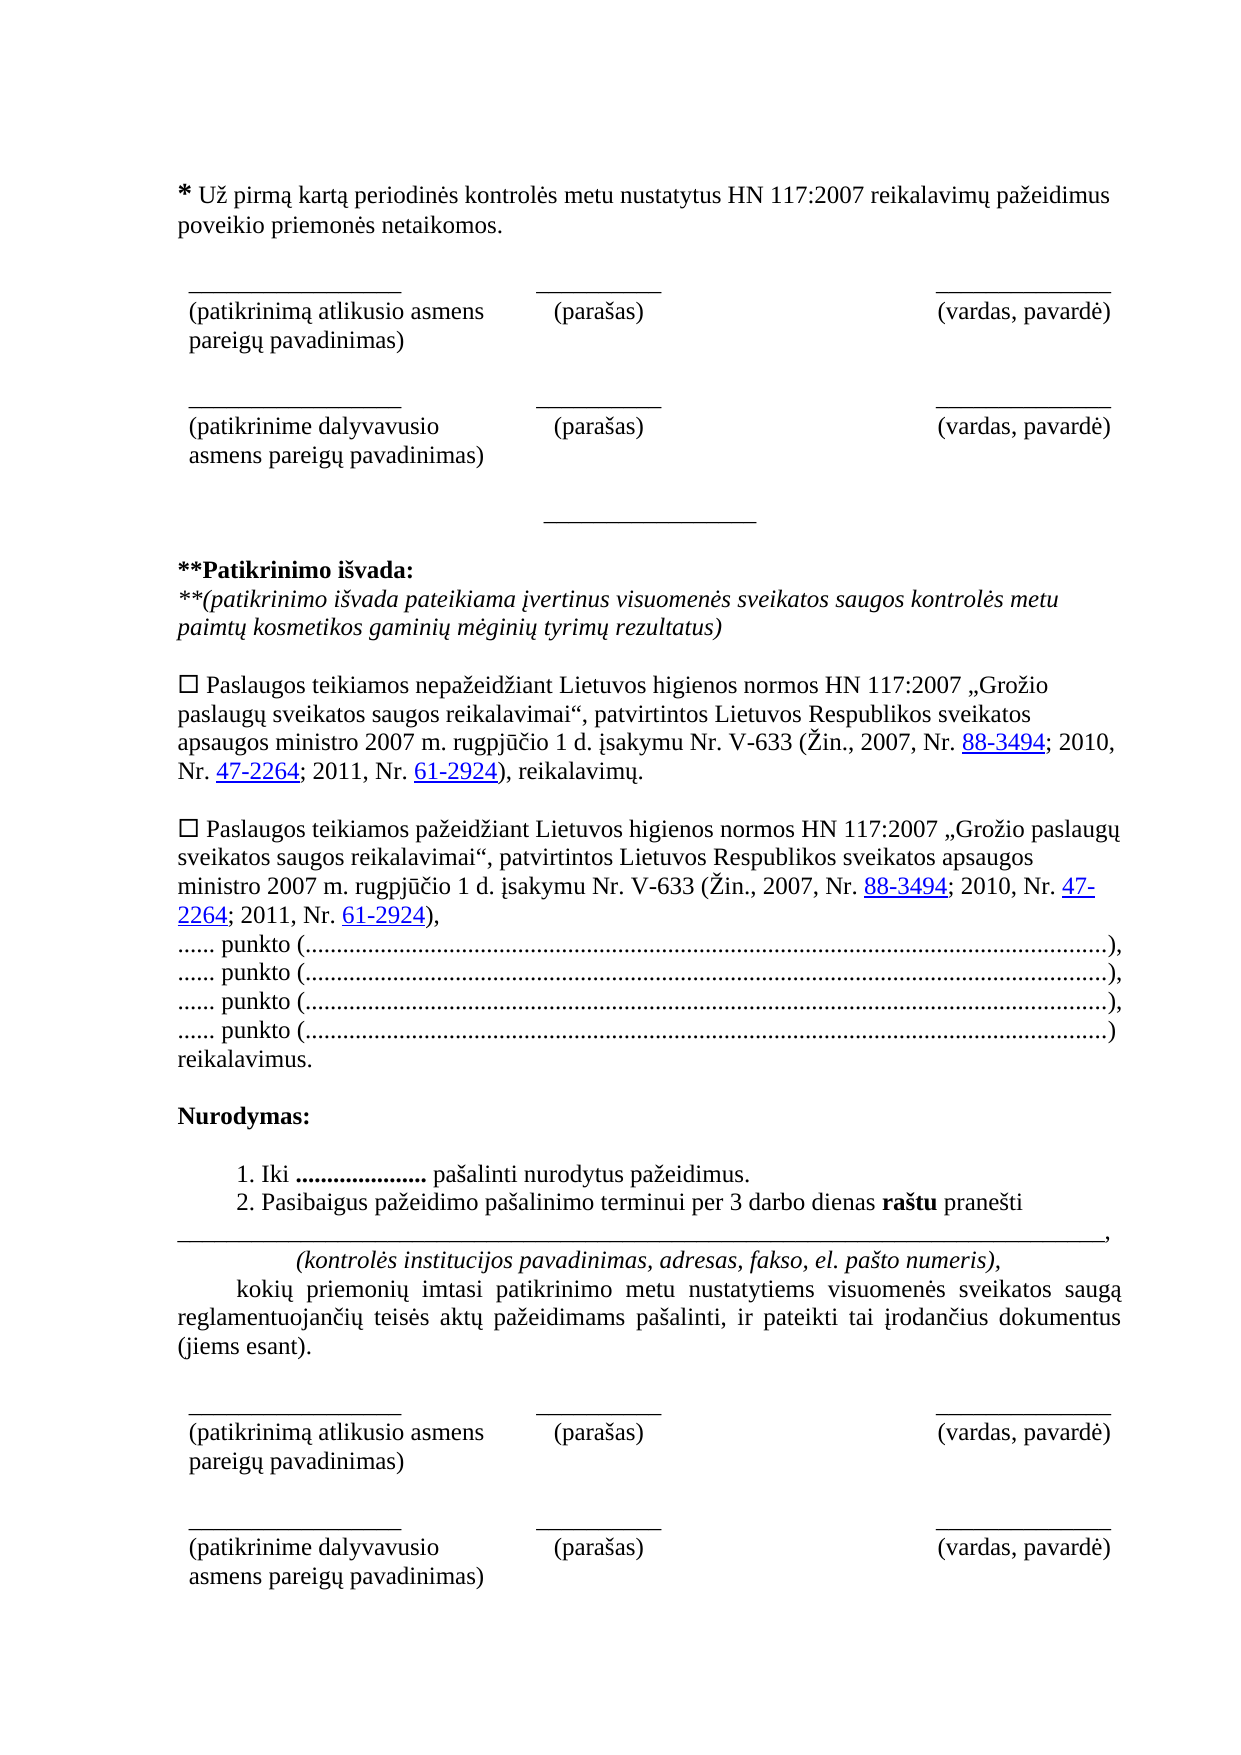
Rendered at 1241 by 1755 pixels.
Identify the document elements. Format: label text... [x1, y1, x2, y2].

table_header ______________ (vardas, pavardė) [701, 1389, 1122, 1475]
text **(patikrinimo išvada pateikiama įvertinus visuomenės sveikatos saugos kontrolės metu paimtų kosmetikos gaminių mėginių tyrimų rezultatus) [177, 584, 1122, 641]
text 1. Iki ..................... pašalinti nurodytus pažeidimus. [177, 1159, 1122, 1187]
text _ , [177, 1216, 1122, 1245]
table_header _________________ (patikrinimą atlikusio asmens pareigų pavadinimas) [177, 1389, 496, 1475]
text kokių priemonių imtasi patikrinimo metu nustatytiems visuomenės sveikatos saugą reglamentuojančių teisės aktų pažeidimams pašalinti, ir pateikti tai įrodančius dokumentus (jiems esant). [177, 1274, 1122, 1360]
table_header _________________ (patikrinime dalyvavusio asmens pareigų pavadinimas) [177, 383, 496, 469]
text 2. Pasibaigus pažeidimo pašalinimo terminui per 3 darbo dienas raštu pranešti [177, 1187, 1122, 1216]
text ...... punkto ( ), [177, 929, 1122, 957]
table_header __________ (parašas) [496, 1504, 701, 1590]
table_header ______________ (vardas, pavardė) [701, 1504, 1122, 1590]
text Nurodymas: [177, 1101, 1122, 1130]
table_header _________________ (patikrinime dalyvavusio asmens pareigų pavadinimas) [177, 1504, 496, 1590]
text * Už pirmą kartą periodinės kontrolės metu nustatytus HN 117:2007 reikalavimų pažeidimus poveikio priemonės netaikomos. [177, 176, 1122, 239]
text [] Paslaugos teikiamos nepažeidžiant Lietuvos higienos normos HN 117:2007 „Grožio paslaugų sveikatos saugos reikalavimai“, patvirtintos Lietuvos Respublikos sveikatos apsaugos ministro 2007 m. rugpjūčio 1 d. įsakymu Nr. V-633 (Žin., 2007, Nr. 88-3494; 2010, Nr. 47-2264; 2011, Nr. 61-2924), reikalavimų. [177, 670, 1122, 785]
text _________________ [177, 497, 1122, 526]
table_header __________ (parašas) [496, 268, 701, 354]
text ...... punkto ( ), [177, 986, 1122, 1015]
text [] Paslaugos teikiamos pažeidžiant Lietuvos higienos normos HN 117:2007 „Grožio paslaugų sveikatos saugos reikalavimai“, patvirtintos Lietuvos Respublikos sveikatos apsaugos ministro 2007 m. rugpjūčio 1 d. įsakymu Nr. V-633 (Žin., 2007, Nr. 88-3494; 2010, Nr. 47-2264; 2011, Nr. 61-2924), [177, 814, 1122, 929]
table_header __________ (parašas) [496, 1389, 701, 1475]
text (kontrolės institucijos pavadinimas, adresas, fakso, el. pašto numeris), [177, 1245, 1122, 1274]
table_header __________ (parašas) [496, 383, 701, 469]
text ...... punkto ( ), [177, 957, 1122, 986]
table_header _________________ (patikrinimą atlikusio asmens pareigų pavadinimas) [177, 268, 496, 354]
table_header ______________ (vardas, pavardė) [701, 268, 1122, 354]
table_header ______________ (vardas, pavardė) [701, 383, 1122, 469]
text ...... punkto ( ) [177, 1015, 1122, 1044]
text **Patikrinimo išvada: [177, 555, 1122, 584]
text reikalavimus. [177, 1044, 1122, 1072]
